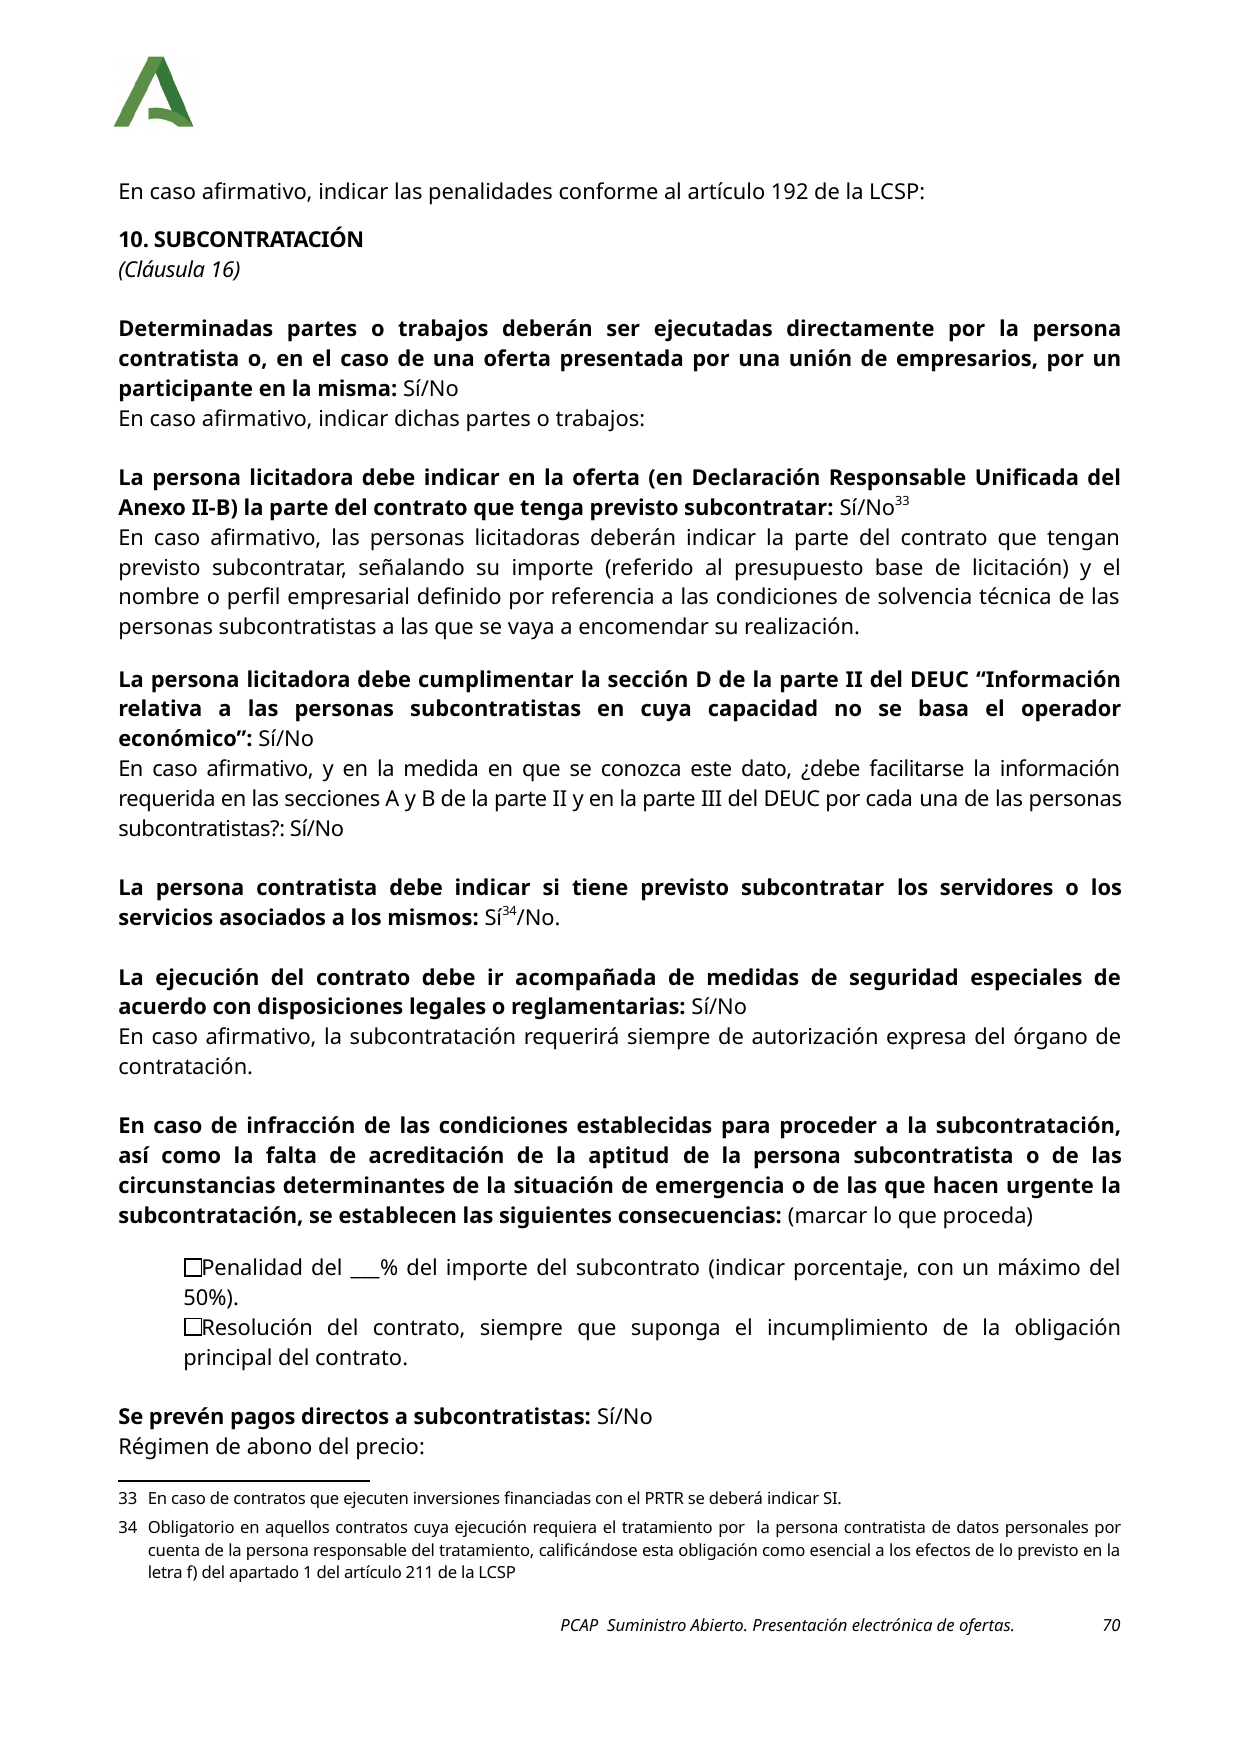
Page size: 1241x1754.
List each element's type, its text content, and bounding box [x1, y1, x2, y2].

text Resolución del contrato, siempre que suponga el incumplimiento de la obligación principal del contrato. [183, 1312, 1122, 1372]
text En caso afirmativo, indicar las penalidades conforme al artículo 192 de la LCSP: [118, 176, 1122, 206]
text La persona contratista debe indicar si tiene previsto subcontratar los servidores o los servicios asociados a los mismos: Sí/No. [118, 872, 1122, 932]
text (Cláusula 16) [118, 254, 1122, 283]
text En caso afirmativo, las personas licitadoras deberán indicar la parte del contrato que tengan previsto subcontratar, señalando su importe (referido al presupuesto base de licitación) y el nombre o perfil empresarial definido por referencia a las condiciones de solvencia técnica de las personas subcontratistas a las que se vaya a encomendar su realización. [118, 522, 1122, 641]
text Penalidad del ___% del importe del subcontrato (indicar porcentaje, con un máximo del 50%). [183, 1252, 1122, 1312]
text La persona licitadora debe indicar en la oferta (en Declaración Responsable Unificada del Anexo II-B) la parte del contrato que tenga previsto subcontratar: Sí/No [118, 462, 1122, 522]
picture [109, 52, 198, 131]
text Se prevén pagos directos a subcontratistas: Sí/No [118, 1401, 1122, 1431]
text 10. SUBCONTRATACIÓN [118, 224, 1122, 254]
text Obligatorio en aquellos contratos cuya ejecución requiera el tratamiento por la persona contratista de datos personales por cuenta de la persona responsable del tratamiento, calificándose esta obligación como esencial a los efectos de lo previsto en la letra f) del apartado 1 del artículo 211 de la LCSP [118, 1516, 1122, 1584]
text En caso afirmativo, indicar dichas partes o trabajos: [118, 403, 1122, 432]
text Régimen de abono del precio: [118, 1431, 1122, 1461]
text En caso afirmativo, y en la medida en que se conozca este dato, ¿debe facilitarse la información requerida en las secciones A y B de la parte II y en la parte III del DEUC por cada una de las personas subcontratistas?: Sí/No [118, 753, 1122, 842]
text La persona licitadora debe cumplimentar la sección D de la parte II del DEUC “Información relativa a las personas subcontratistas en cuya capacidad no se basa el operador económico”: Sí/No [118, 664, 1122, 753]
text En caso de contratos que ejecuten inversiones financiadas con el PRTR se deberá indicar SI. [118, 1487, 1122, 1509]
text En caso de infracción de las condiciones establecidas para proceder a la subcontratación, así como la falta de acreditación de la aptitud de la persona subcontratista o de las circunstancias determinantes de la situación de emergencia o de las que hacen urgente la subcontratación, se establecen las siguientes consecuencias: (marcar lo que proceda) [118, 1111, 1122, 1230]
text La ejecución del contrato debe ir acompañada de medidas de seguridad especiales de acuerdo con disposiciones legales o reglamentarias: Sí/No [118, 962, 1122, 1021]
text Determinadas partes o trabajos deberán ser ejecutadas directamente por la persona contratista o, en el caso de una oferta presentada por una unión de empresarios, por un participante en la misma: Sí/No [118, 313, 1122, 403]
text En caso afirmativo, la subcontratación requerirá siempre de autorización expresa del órgano de contratación. [118, 1021, 1122, 1081]
